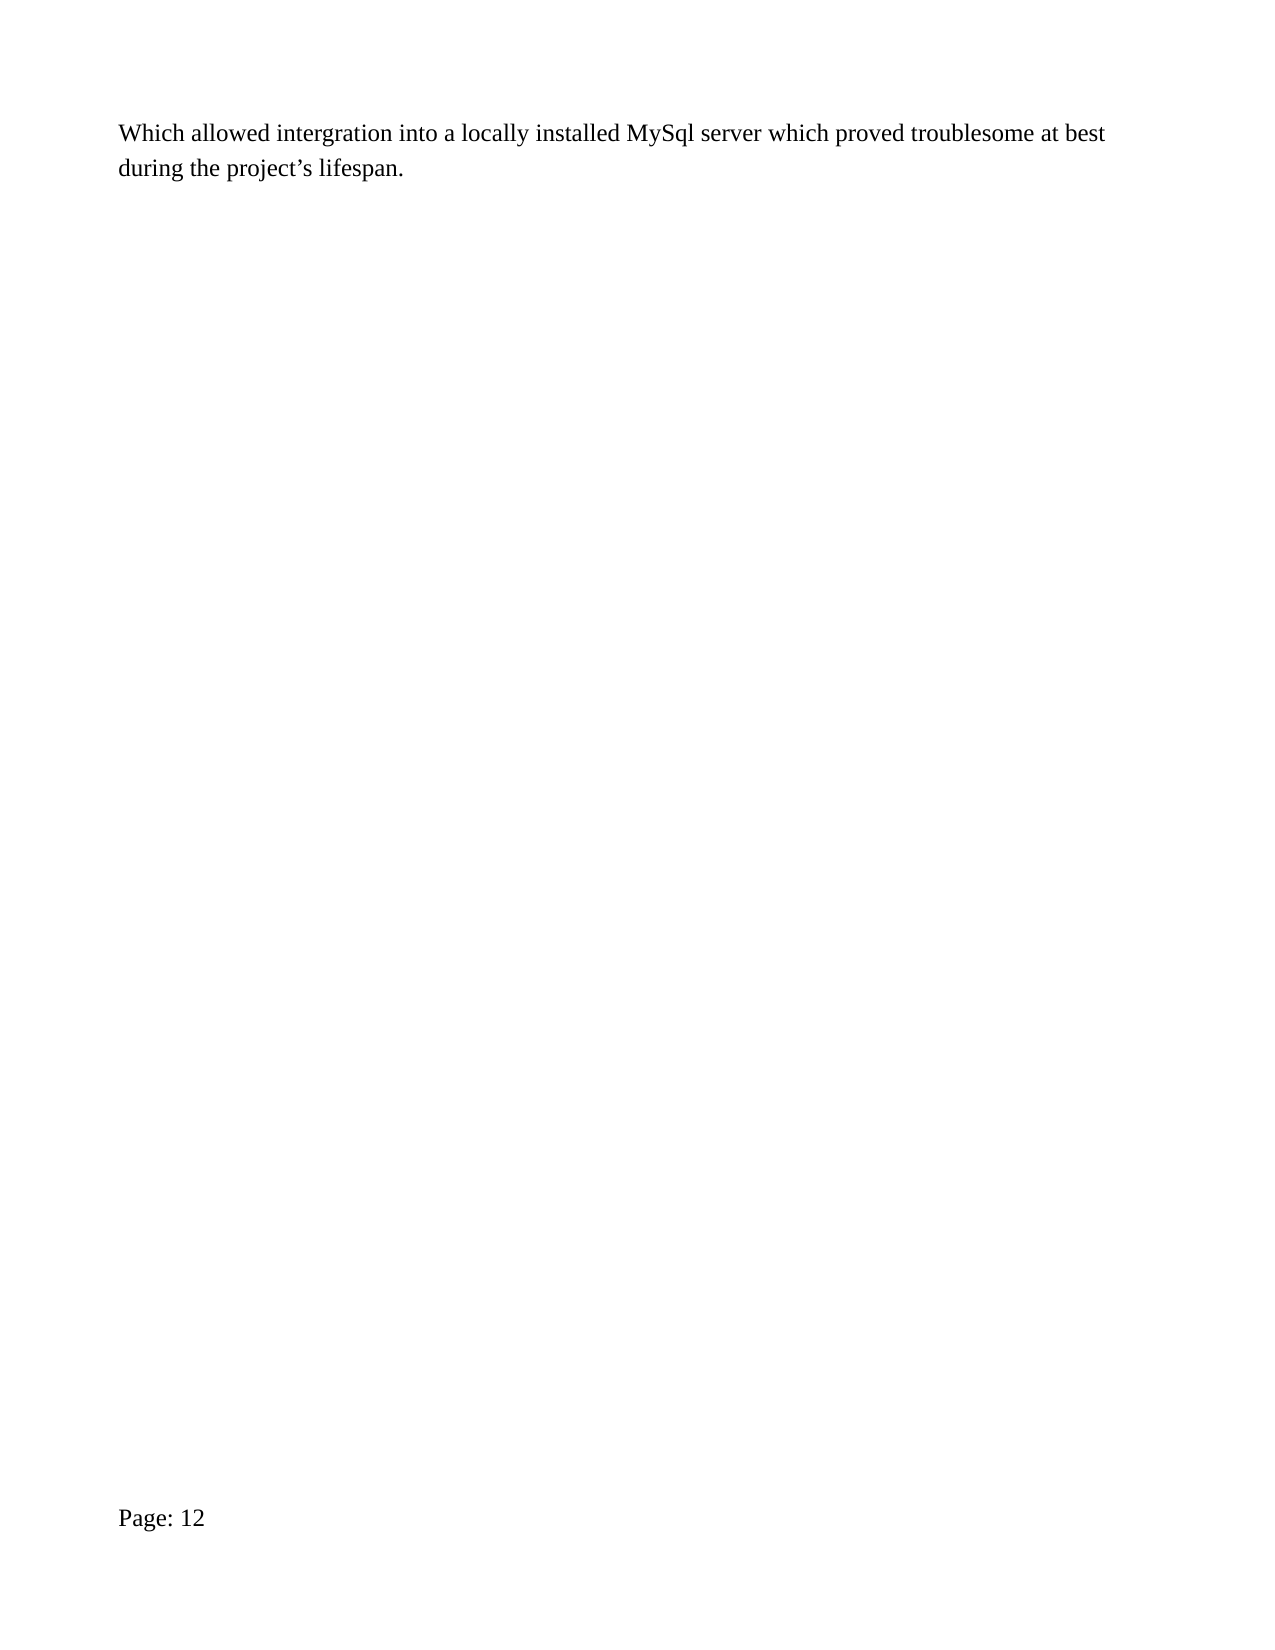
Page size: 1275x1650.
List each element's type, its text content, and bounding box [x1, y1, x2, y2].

text Which allowed intergration into a locally installed MySql server which proved troublesome at best during the project’s lifespan. [118, 118, 1157, 181]
